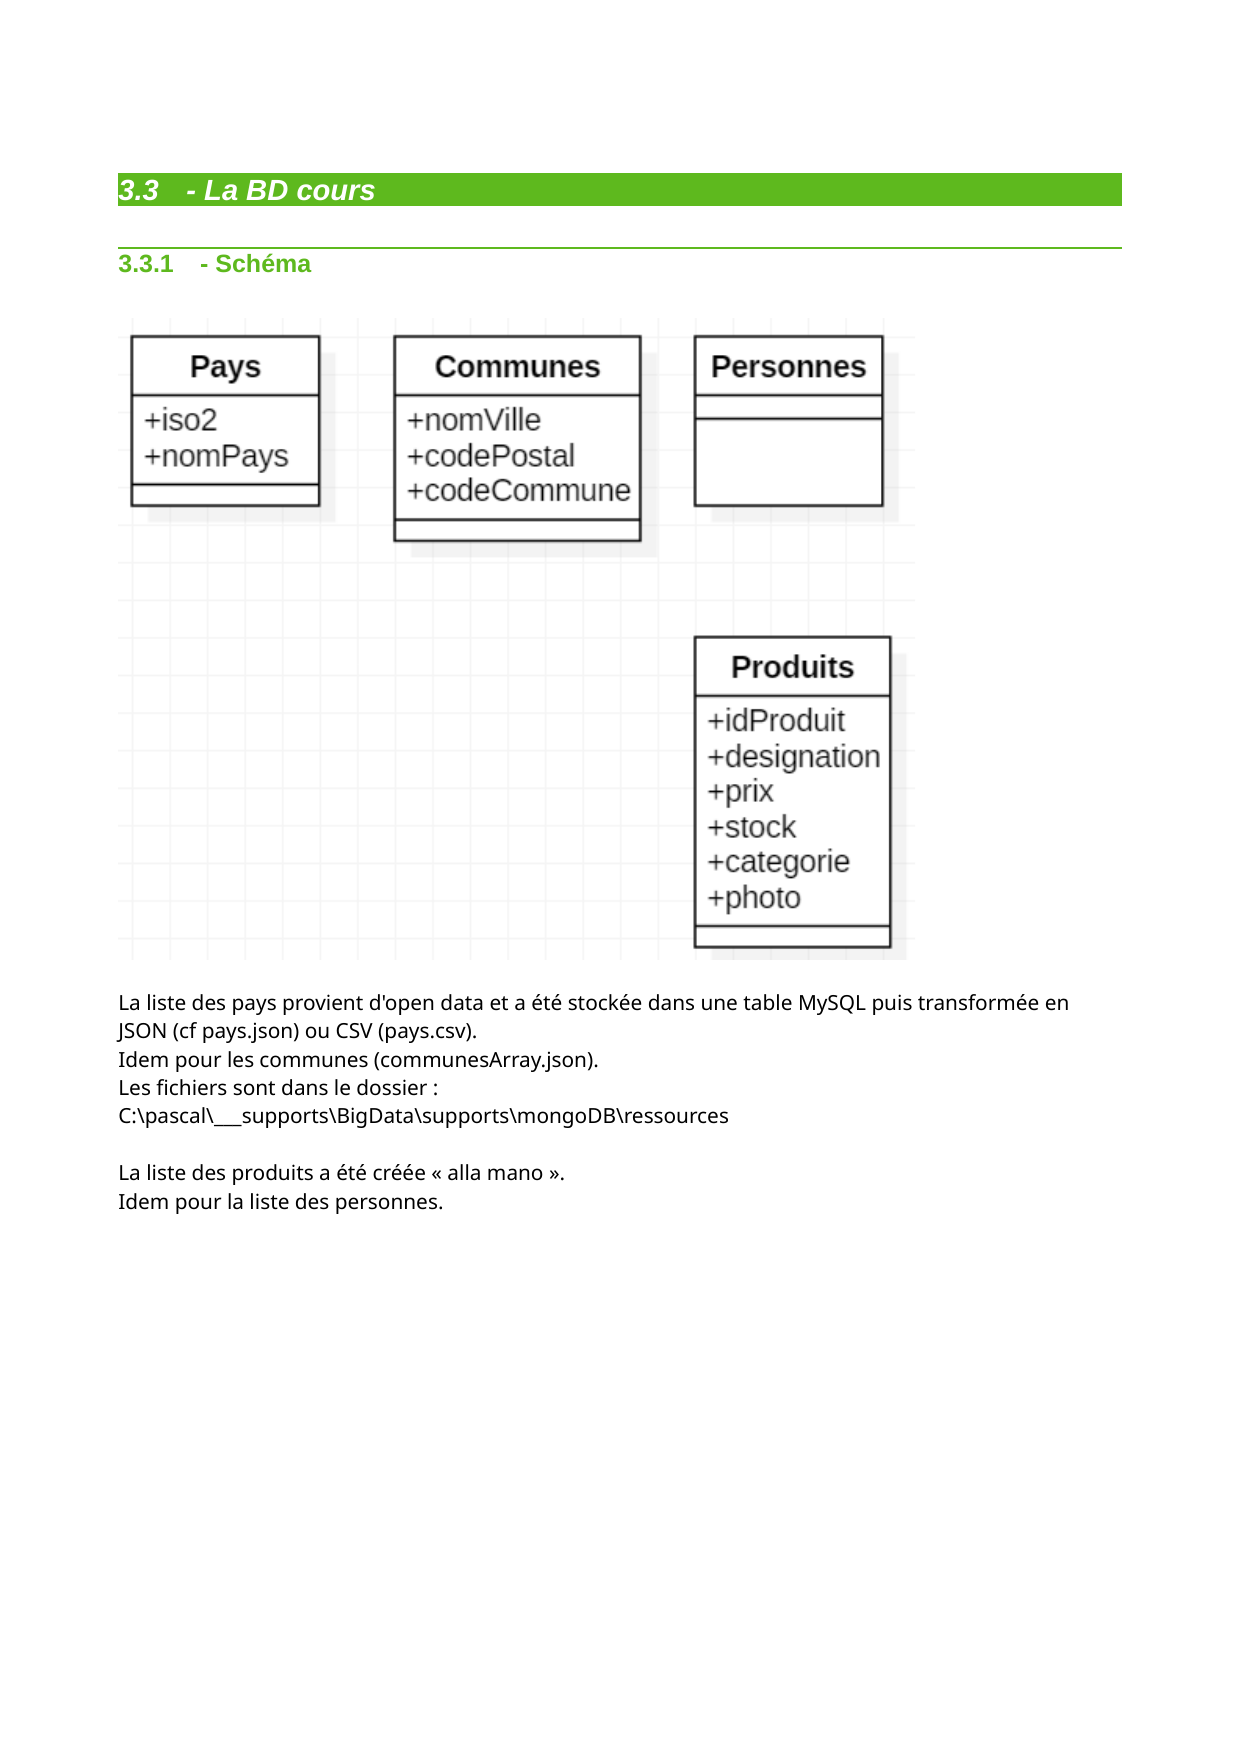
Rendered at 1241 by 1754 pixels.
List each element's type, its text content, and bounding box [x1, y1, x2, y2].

text La liste des produits a été créée « alla mano ». [118, 1158, 1122, 1187]
text La liste des pays provient d'open data et a été stockée dans une table MySQL puis transformée en JSON (cf pays.json) ou CSV (pays.csv). [118, 988, 1122, 1045]
picture [118, 318, 915, 960]
text Les fichiers sont dans le dossier : [118, 1073, 1122, 1102]
text Idem pour la liste des personnes. [118, 1187, 1122, 1215]
subtitle - Schéma [118, 249, 1122, 278]
subtitle - La BD cours [118, 173, 1122, 206]
text Idem pour les communes (communesArray.json). [118, 1045, 1122, 1073]
text C:\pascal\___supports\BigData\supports\mongoDB\ressources [118, 1102, 1122, 1130]
